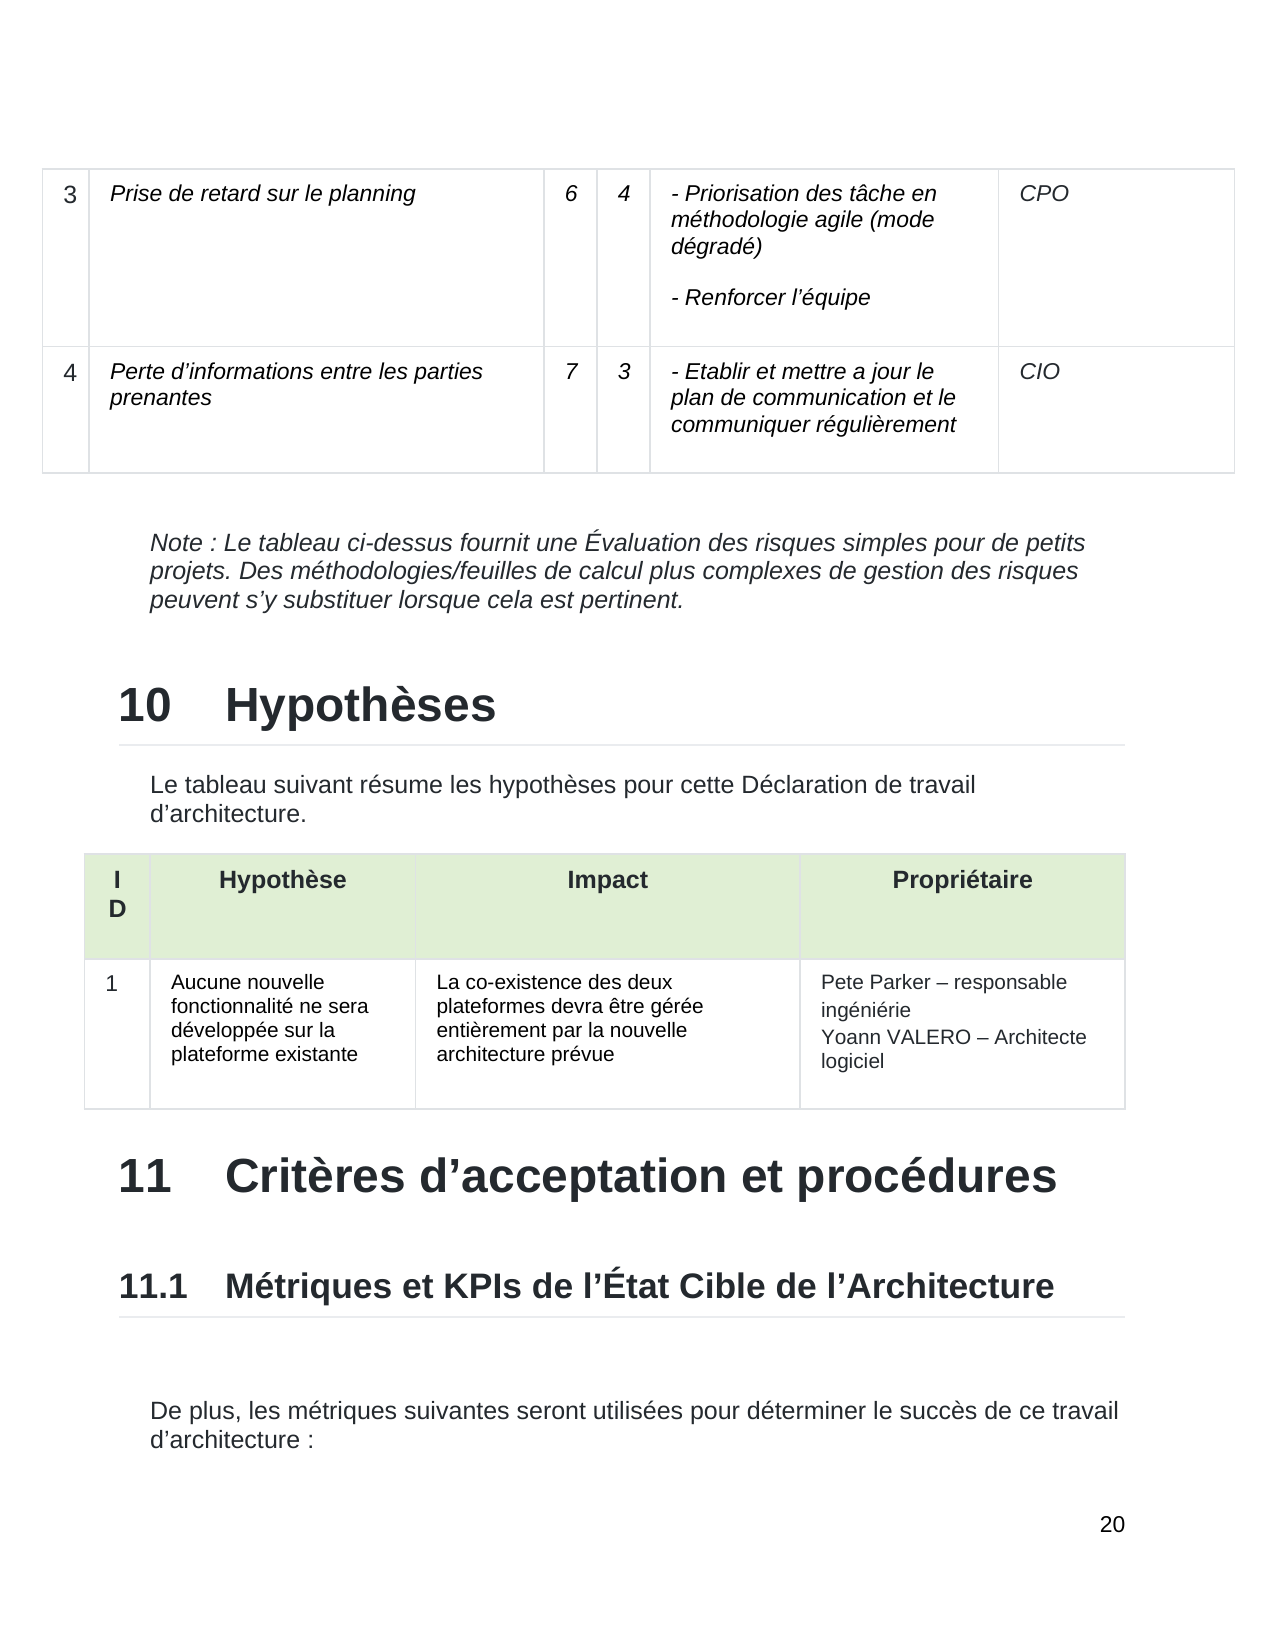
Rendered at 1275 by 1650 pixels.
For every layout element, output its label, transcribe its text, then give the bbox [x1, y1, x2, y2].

table_cell 6 [545, 170, 596, 346]
table_cell CIO [999, 347, 1234, 472]
table_cell Aucune nouvelle fonctionnalité ne sera développée sur la plateforme existante [151, 960, 415, 1108]
table_cell - Etablir et mettre a jour le plan de communication et le communiquer régulièrement [651, 347, 998, 472]
text Note : Le tableau ci-dessus fournit une Évaluation des risques simples pour de petits projets. Des méthodologies/feuilles de calcul plus complexes de gestion des risques peuvent s’y substituer lorsque cela est pertinent. [150, 528, 1125, 614]
table_cell - Priorisation des tâche en méthodologie agile (mode dégradé) - Renforcer l’équipe [651, 170, 998, 346]
table_cell 1 [85, 960, 149, 1108]
table_cell 3 [598, 347, 649, 472]
text Le tableau suivant résume les hypothèses pour cette Déclaration de travail d’architecture. [150, 771, 1125, 828]
table_cell 3 [43, 170, 88, 346]
table_header Propriétaire [801, 855, 1124, 958]
subtitle Métriques et KPIs de l’État Cible de l’Architecture [119, 1265, 1125, 1316]
subtitle Critères d’acceptation et procédures [119, 1147, 1125, 1202]
table_cell Pete Parker – responsable ingéniérie Yoann VALERO – Architecte logiciel [801, 960, 1124, 1108]
table_cell 7 [545, 347, 596, 472]
table_cell Perte d’informations entre les parties prenantes [90, 347, 543, 472]
table_cell 4 [43, 347, 88, 472]
subtitle Hypothèses [119, 676, 1125, 744]
table_cell Prise de retard sur le planning [90, 170, 543, 346]
table_header Impact [416, 855, 799, 958]
table_header ID [85, 855, 149, 958]
text De plus, les métriques suivantes seront utilisées pour déterminer le succès de ce travail d’architecture : [150, 1396, 1125, 1454]
table_cell La co-existence des deux plateformes devra être gérée entièrement par la nouvelle architecture prévue [416, 960, 799, 1108]
table_cell 4 [598, 170, 649, 346]
table_cell CPO [999, 170, 1234, 346]
table_header Hypothèse [151, 855, 415, 958]
